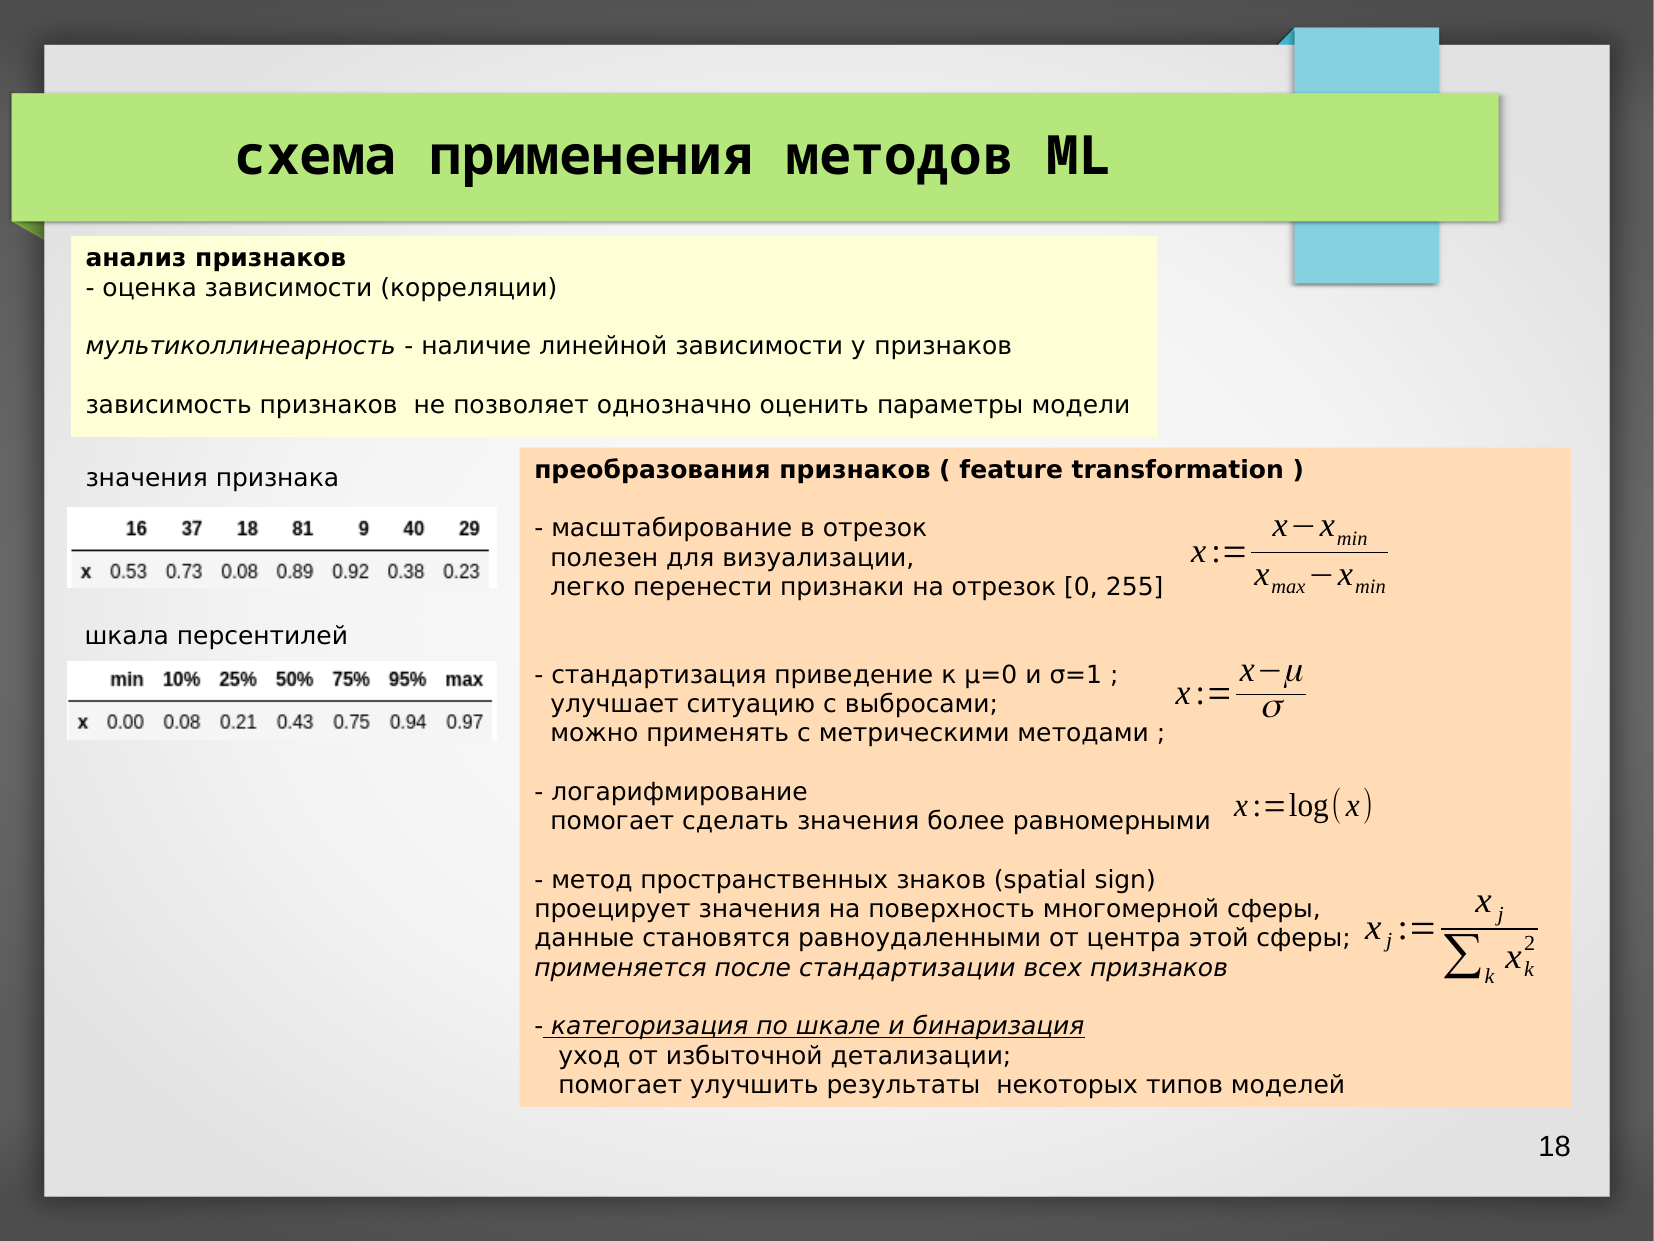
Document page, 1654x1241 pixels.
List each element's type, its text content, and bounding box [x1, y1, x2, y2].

chart [1358, 881, 1544, 989]
text_box анализ признаков - оценка зависимости (корреляции) мультиколлинеарность - наличие линейной зависимости у признаков зависимость признаков не позволяет однозначно оценить параметры модели [70, 236, 1158, 438]
text_box шкала персентилей [69, 614, 378, 667]
title схема применения методов ML [82, 94, 1264, 213]
chart [1184, 506, 1394, 598]
chart [1169, 656, 1312, 719]
picture [0, 0, 1654, 1241]
text_box значения признака [70, 456, 380, 508]
text_box преобразования признаков ( feature transformation ) - масштабирование в отрезок полезен для визуализации, легко перенести признаки на отрезок [0, 255] - стандартизация приведение к μ=0 и σ=1 ; улучшает ситуацию с выбросами; можно применять с метрическими методами ; - логарифмирование помогает сделать значения более равномерными - метод пространственных знаков (spatial sign) проецирует значения на поверхность многомерной сферы, данные становятся равноудаленными от центра этой сферы; применяется после стандартизации всех признаков - категоризация по шкале и бинаризация уход от избыточной детализации; помогает улучшить результаты некоторых типов моделей [519, 447, 1571, 1107]
chart [1228, 786, 1377, 828]
